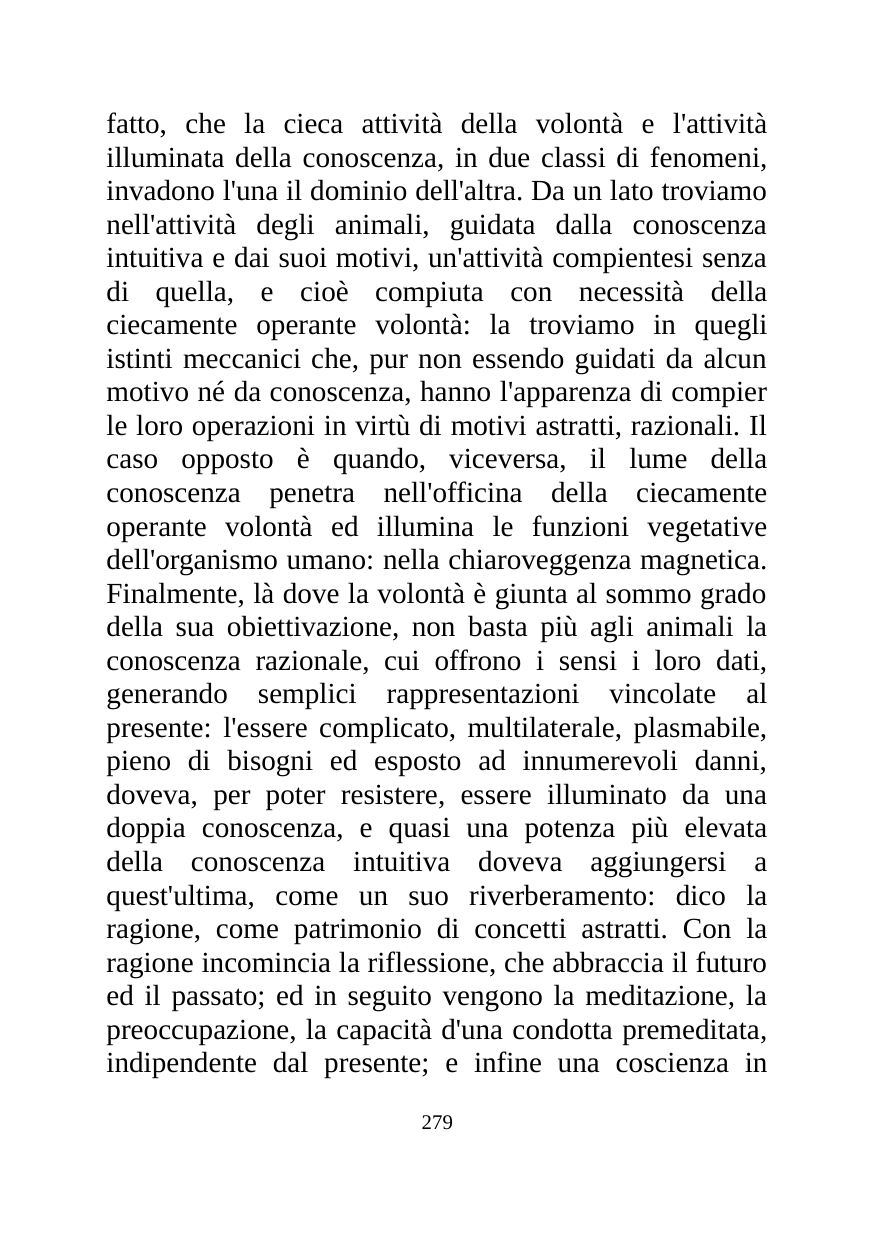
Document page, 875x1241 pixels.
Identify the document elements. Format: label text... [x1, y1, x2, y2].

text fatto, che la cieca attività della volontà e l'attività illuminata della conoscenza, in due classi di fenomeni, invadono l'una il dominio dell'altra. Da un lato troviamo nell'attività degli animali, guidata dalla conoscenza intuitiva e dai suoi motivi, un'attività compientesi senza di quella, e cioè compiuta con necessità della ciecamente operante volontà: la troviamo in quegli istinti meccanici che, pur non essendo guidati da alcun motivo né da conoscenza, hanno l'apparenza di compier le loro operazioni in virtù di motivi astratti, razionali. Il caso opposto è quando, viceversa, il lume della conoscenza penetra nell'officina della ciecamente operante volontà ed illumina le funzioni vegetative dell'organismo umano: nella chiaroveggenza magnetica. Finalmente, là dove la volontà è giunta al sommo grado della sua obiettivazione, non basta più agli animali la conoscenza razionale, cui offrono i sensi i loro dati, generando semplici rappresentazioni vincolate al presente: l'essere complicato, multilaterale, plasmabile, pieno di bisogni ed esposto ad innumerevoli danni, doveva, per poter resistere, essere illuminato da una doppia conoscenza, e quasi una potenza più elevata della conoscenza intuitiva doveva aggiungersi a quest'ultima, come un suo riverberamento: dico la ragione, come patrimonio di concetti astratti. Con la ragione incomincia la riflessione, che abbraccia il futuro ed il passato; ed in seguito vengono la meditazione, la preoccupazione, la capacità d'una condotta premeditata, indipendente dal presente; e infine una coscienza in [106, 106, 768, 1079]
